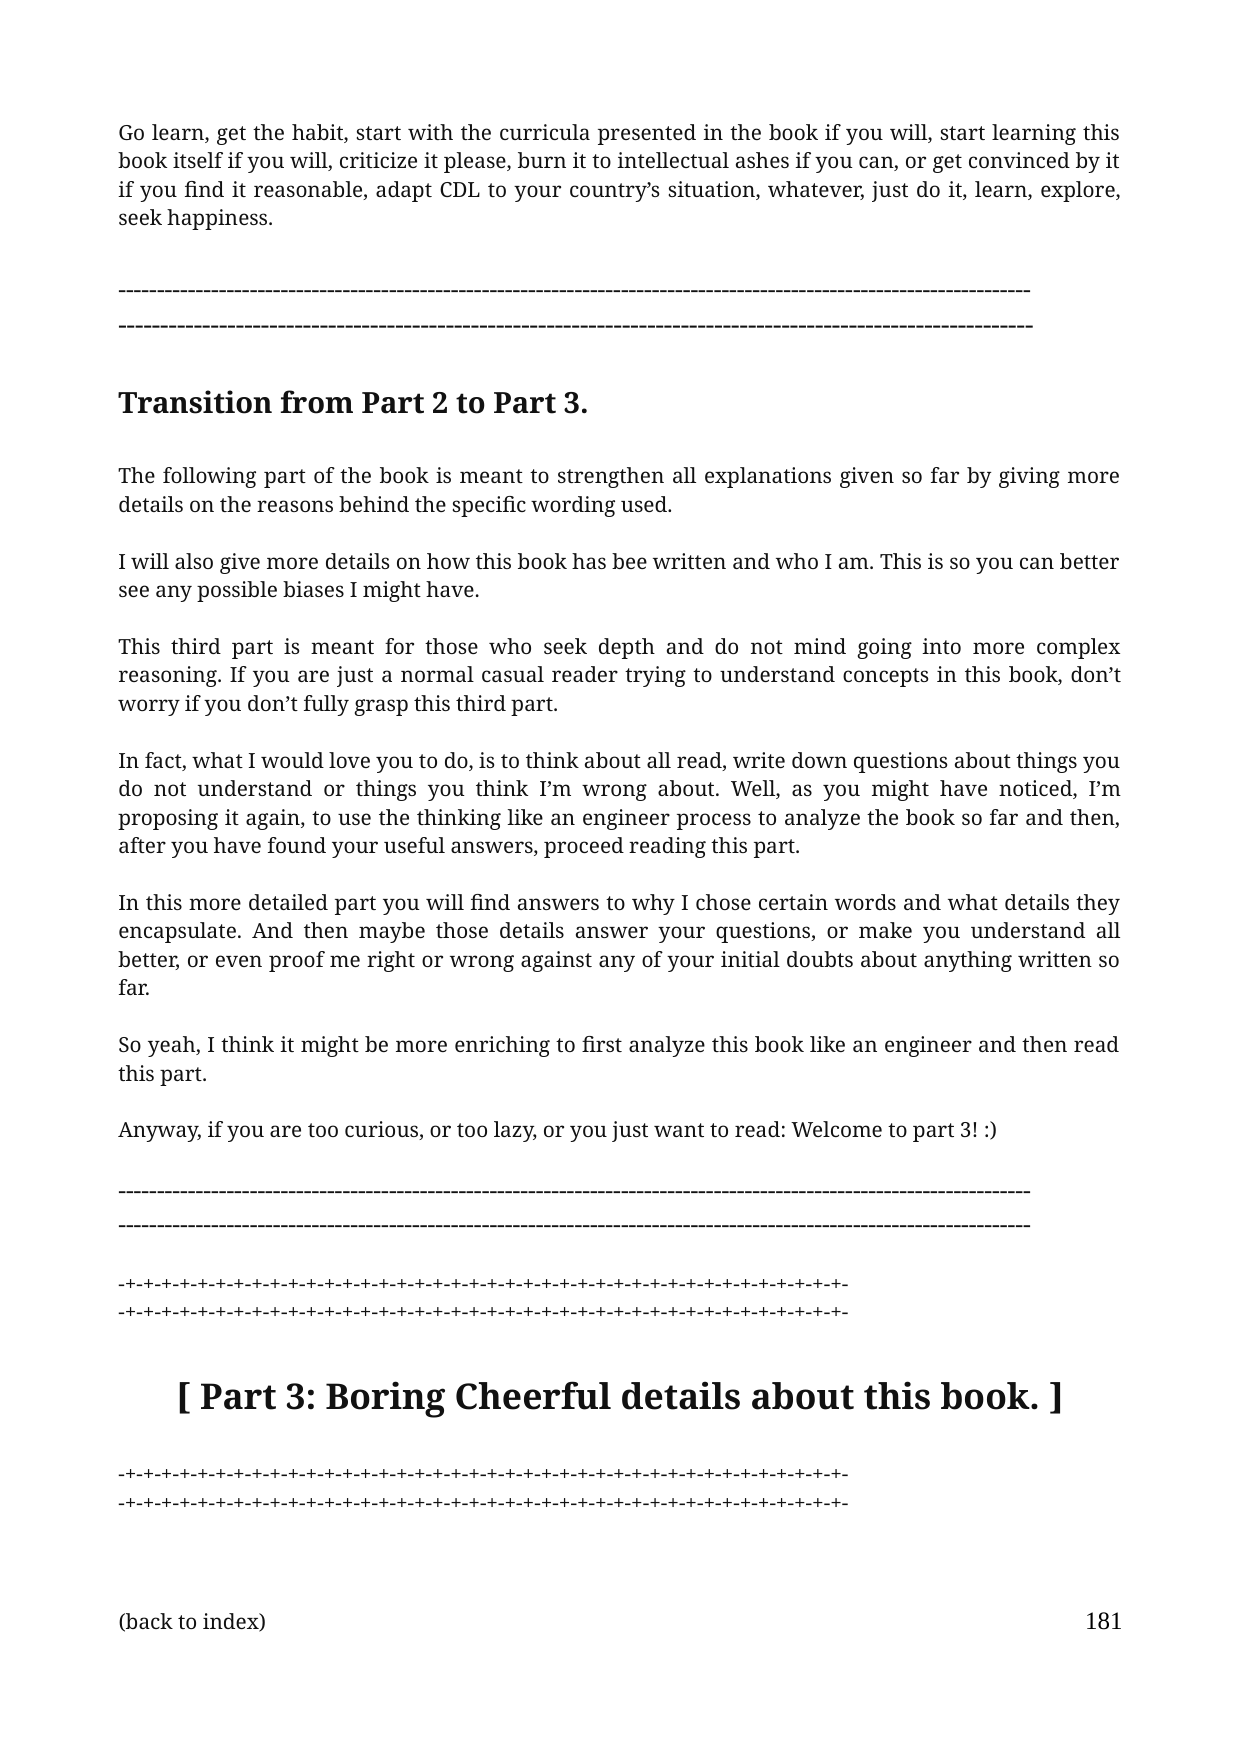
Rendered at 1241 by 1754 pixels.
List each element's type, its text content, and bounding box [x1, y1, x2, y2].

text ---------------------------------------------------------------------------------------------------------------------- [118, 272, 1122, 306]
text -+-+-+-+-+-+-+-+-+-+-+-+-+-+-+-+-+-+-+-+-+-+-+-+-+-+-+-+-+-+-+-+-+-+-+-+-+-+-+-+- [118, 1459, 1122, 1488]
text -+-+-+-+-+-+-+-+-+-+-+-+-+-+-+-+-+-+-+-+-+-+-+-+-+-+-+-+-+-+-+-+-+-+-+-+-+-+-+-+- [118, 1488, 1122, 1516]
text ---------------------------------------------------------------------------------------------------------------------- [118, 1207, 1122, 1241]
text In fact, what I would love you to do, is to think about all read, write down questions about things you do not understand or things you think I’m wrong about. Well, as you might have noticed, I’m proposing it again, to use the thinking like an engineer process to analyze the book so far and then, after you have found your useful answers, proceed reading this part. [118, 746, 1122, 860]
text Transition from Part 2 to Part 3. [118, 382, 1122, 422]
text ------------------------------------------------------------------------------------------------------------- [118, 306, 1122, 342]
text This third part is meant for those who seek depth and do not mind going into more complex reasoning. If you are just a normal casual reader trying to understand concepts in this book, don’t worry if you don’t fully grasp this third part. [118, 632, 1122, 717]
text Anyway, if you are too curious, or too lazy, or you just want to read: Welcome to part 3! :) [118, 1116, 1122, 1144]
text [ Part 3: Boring Cheerful details about this book. ] [118, 1371, 1122, 1419]
text -+-+-+-+-+-+-+-+-+-+-+-+-+-+-+-+-+-+-+-+-+-+-+-+-+-+-+-+-+-+-+-+-+-+-+-+-+-+-+-+- [118, 1269, 1122, 1297]
text Go learn, get the habit, start with the curricula presented in the book if you will, start learning this book itself if you will, criticize it please, burn it to intellectual ashes if you can, or get convinced by it if you find it reasonable, adapt CDL to your country’s situation, whatever, just do it, learn, explore, seek happiness. [118, 118, 1122, 232]
text So yeah, I think it might be more enriching to first analyze this book like an engineer and then read this part. [118, 1030, 1122, 1087]
text In this more detailed part you will find answers to why I chose certain words and what details they encapsulate. And then maybe those details answer your questions, or make you understand all better, or even proof me right or wrong against any of your initial doubts about anything written so far. [118, 888, 1122, 1002]
text I will also give more details on how this book has bee written and who I am. This is so you can better see any possible biases I might have. [118, 547, 1122, 604]
text ---------------------------------------------------------------------------------------------------------------------- [118, 1172, 1122, 1207]
text The following part of the book is meant to strengthen all explanations given so far by giving more details on the reasons behind the specific wording used. [118, 462, 1122, 518]
text -+-+-+-+-+-+-+-+-+-+-+-+-+-+-+-+-+-+-+-+-+-+-+-+-+-+-+-+-+-+-+-+-+-+-+-+-+-+-+-+- [118, 1297, 1122, 1326]
